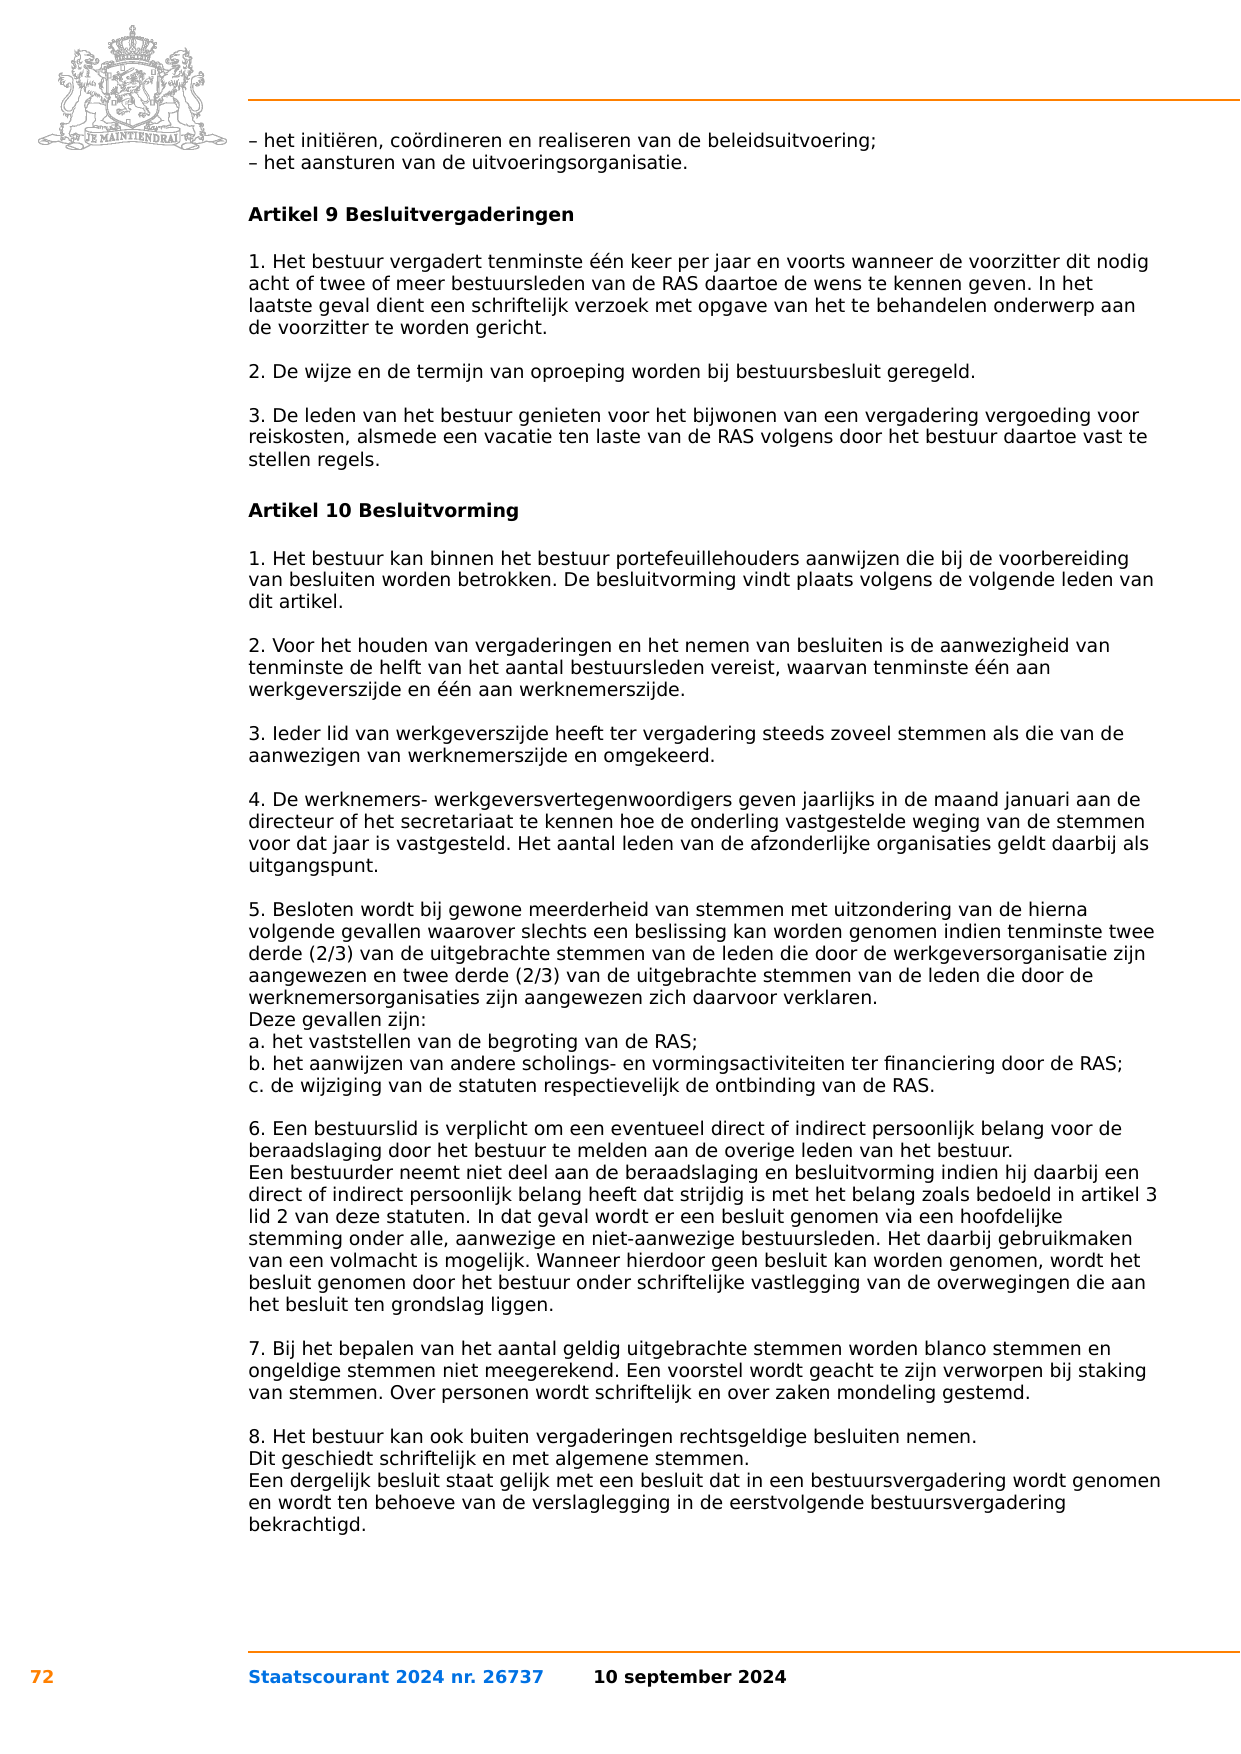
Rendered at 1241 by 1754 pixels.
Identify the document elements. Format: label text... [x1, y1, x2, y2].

text a. het vaststellen van de begroting van de RAS; [248, 1031, 1163, 1052]
text 2. De wijze en de termijn van oproeping worden bij bestuursbesluit geregeld. [248, 361, 1163, 383]
text Deze gevallen zijn: [248, 1008, 1163, 1031]
text 4. De werknemers- werkgeversvertegenwoordigers geven jaarlijks in de maand januari aan de directeur of het secretariaat te kennen hoe de onderling vastgestelde weging van de stemmen voor dat jaar is vastgesteld. Het aantal leden van de afzonderlijke organisaties geldt daarbij als uitgangspunt. [248, 789, 1163, 877]
subtitle Artikel 9 Besluitvergaderingen [248, 204, 1163, 226]
text Een bestuurder neemt niet deel aan de beraadslaging en besluitvorming indien hij daarbij een direct of indirect persoonlijk belang heeft dat strijdig is met het belang zoals bedoeld in artikel 3 lid 2 van deze statuten. In dat geval wordt er een besluit genomen via een hoofdelijke stemming onder alle, aanwezige en niet-aanwezige bestuursleden. Het daarbij gebruikmaken van een volmacht is mogelijk. Wanneer hierdoor geen besluit kan worden genomen, wordt het besluit genomen door het bestuur onder schriftelijke vastlegging van de overwegingen die aan het besluit ten grondslag liggen. [248, 1162, 1163, 1316]
text Dit geschiedt schriftelijk en met algemene stemmen. [248, 1448, 1163, 1470]
text 8. Het bestuur kan ook buiten vergaderingen rechtsgeldige besluiten nemen. [248, 1426, 1163, 1448]
text b. het aanwijzen van andere scholings- en vormingsactiviteiten ter financiering door de RAS; [248, 1052, 1163, 1074]
text 1. Het bestuur kan binnen het bestuur portefeuillehouders aanwijzen die bij de voorbereiding van besluiten worden betrokken. De besluitvorming vindt plaats volgens de volgende leden van dit artikel. [248, 547, 1163, 613]
text 2. Voor het houden van vergaderingen en het nemen van besluiten is de aanwezigheid van tenminste de helft van het aantal bestuursleden vereist, waarvan tenminste één aan werkgeverszijde en één aan werknemerszijde. [248, 635, 1163, 701]
picture [38, 25, 227, 150]
text Een dergelijk besluit staat gelijk met een besluit dat in een bestuursvergadering wordt genomen en wordt ten behoeve van de verslaglegging in de eerstvolgende bestuursvergadering bekrachtigd. [248, 1470, 1163, 1536]
text – het initiëren, coördineren en realiseren van de beleidsuitvoering; [248, 130, 1163, 152]
text 1. Het bestuur vergadert tenminste één keer per jaar en voorts wanneer de voorzitter dit nodig acht of twee of meer bestuursleden van de RAS daartoe de wens te kennen geven. In het laatste geval dient een schriftelijk verzoek met opgave van het te behandelen onderwerp aan de voorzitter te worden gericht. [248, 251, 1163, 339]
text 5. Besloten wordt bij gewone meerderheid van stemmen met uitzondering van de hierna volgende gevallen waarover slechts een beslissing kan worden genomen indien tenminste twee derde (2/3) van de uitgebrachte stemmen van de leden die door de werkgeversorganisatie zijn aangewezen en twee derde (2/3) van de uitgebrachte stemmen van de leden die door de werknemersorganisaties zijn aangewezen zich daarvoor verklaren. [248, 899, 1163, 1008]
text c. de wijziging van de statuten respectievelijk de ontbinding van de RAS. [248, 1074, 1163, 1096]
text 3. Ieder lid van werkgeverszijde heeft ter vergadering steeds zoveel stemmen als die van de aanwezigen van werknemerszijde en omgekeerd. [248, 723, 1163, 767]
text 3. De leden van het bestuur genieten voor het bijwonen van een vergadering vergoeding voor reiskosten, alsmede een vacatie ten laste van de RAS volgens door het bestuur daartoe vast te stellen regels. [248, 404, 1163, 470]
text – het aansturen van de uitvoeringsorganisatie. [248, 152, 1163, 174]
text 6. Een bestuurslid is verplicht om een eventueel direct of indirect persoonlijk belang voor de beraadslaging door het bestuur te melden aan de overige leden van het bestuur. [248, 1118, 1163, 1162]
subtitle Artikel 10 Besluitvorming [248, 500, 1163, 522]
text 7. Bij het bepalen van het aantal geldig uitgebrachte stemmen worden blanco stemmen en ongeldige stemmen niet meegerekend. Een voorstel wordt geacht te zijn verworpen bij staking van stemmen. Over personen wordt schriftelijk en over zaken mondeling gestemd. [248, 1338, 1163, 1404]
